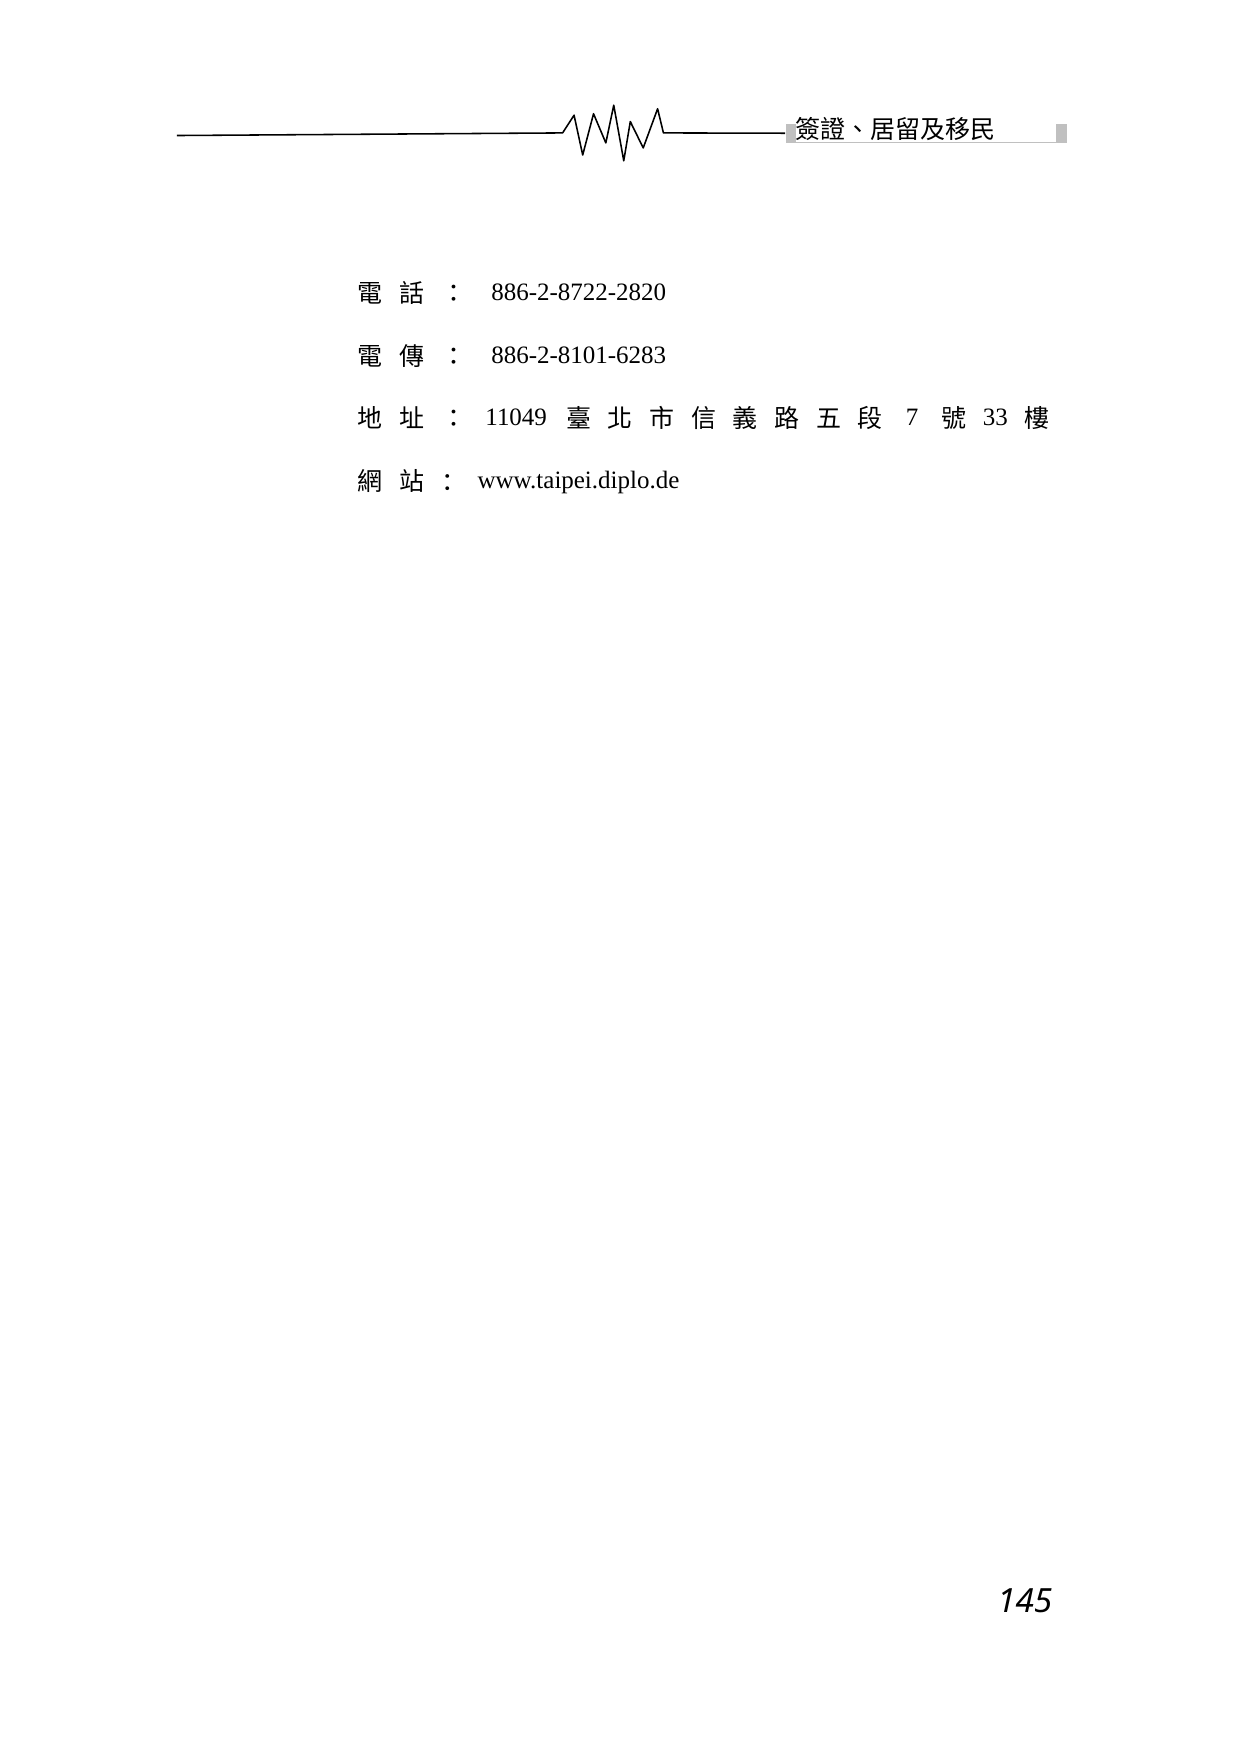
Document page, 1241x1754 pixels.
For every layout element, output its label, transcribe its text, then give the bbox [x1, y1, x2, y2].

text 電話：886-2-8722-2820 [281, 250, 1058, 313]
text 電傳：886-2-8101-6283 [281, 313, 1058, 375]
text 網站：www.taipei.diplo.de [281, 438, 1058, 500]
text 地址：11049臺北市信義路五段7號33樓 [281, 375, 1058, 438]
